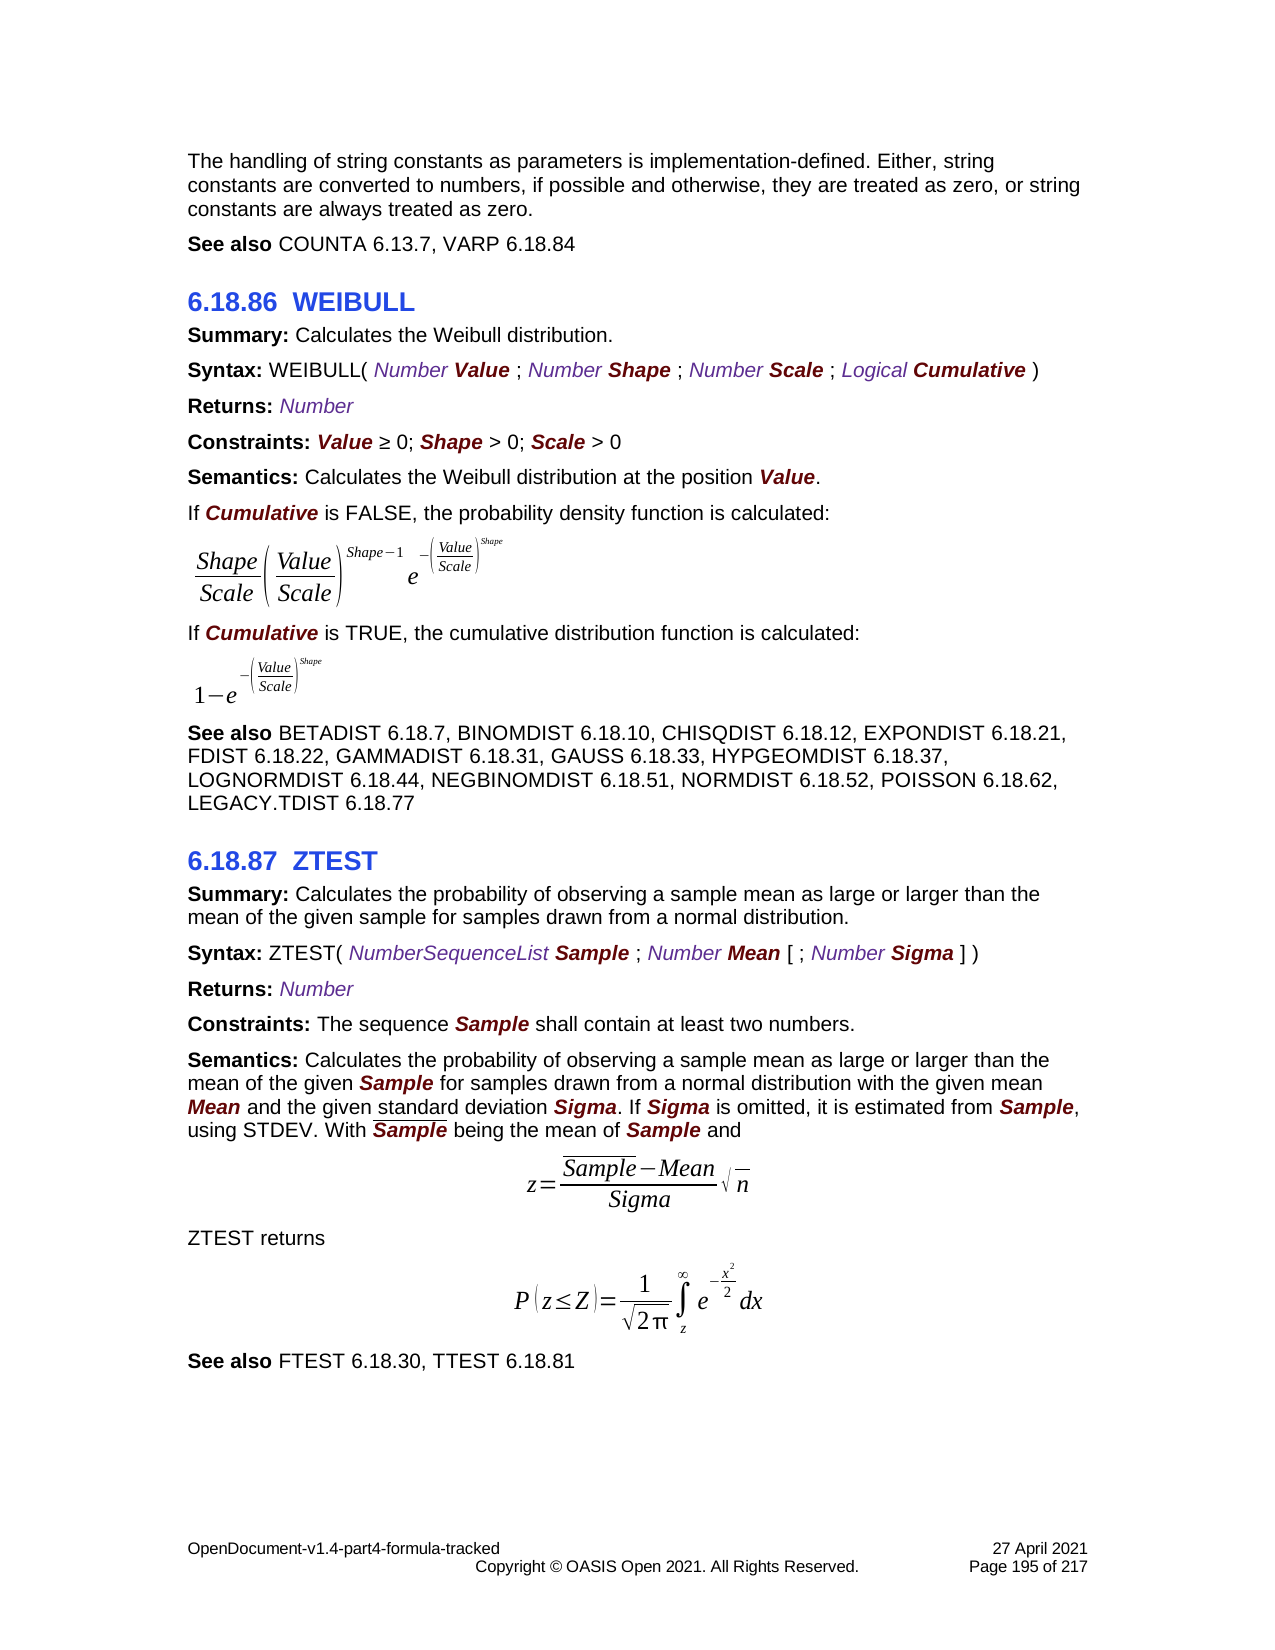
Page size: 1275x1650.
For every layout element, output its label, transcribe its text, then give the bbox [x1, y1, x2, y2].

subtitle ZTEST [187, 846, 1088, 876]
text Semantics: Calculates the Weibull distribution at the position Value. [187, 466, 1088, 489]
text Constraints: The sequence Sample shall contain at least two numbers. [187, 1013, 1088, 1036]
text If Cumulative is TRUE, the cumulative distribution function is calculated: [187, 621, 1088, 645]
text If Cumulative is FALSE, the probability density function is calculated: [187, 501, 1088, 525]
text Summary: Calculates the Weibull distribution. [187, 323, 1088, 347]
text Syntax: ZTEST( NumberSequenceList Sample ; Number Mean [ ; Number Sigma ] ) [187, 941, 1088, 965]
text Returns: Number [187, 394, 1088, 418]
text Returns: Number [187, 977, 1088, 1001]
text Semantics: Calculates the probability of observing a sample mean as large or larger than the mean of the given Sample for samples drawn from a normal distribution with the given mean Mean and the given standard deviation Sigma. If Sigma is omitted, it is estimated from Sample, using STDEV. With Sample being the mean of Sample and [187, 1048, 1088, 1142]
subtitle WEIBULL [187, 287, 1088, 317]
text Syntax: WEIBULL( Number Value ; Number Shape ; Number Scale ; Logical Cumulative ) [187, 359, 1088, 382]
text See also BETADIST 6.18.7, BINOMDIST 6.18.10, CHISQDIST 6.18.12, EXPONDIST 6.18.21, FDIST 6.18.22, GAMMADIST 6.18.31, GAUSS 6.18.33, HYPGEOMDIST 6.18.37, LOGNORMDIST 6.18.44, NEGBINOMDIST 6.18.51, NORMDIST 6.18.52, POISSON 6.18.62, LEGACY.TDIST 6.18.77 [187, 721, 1088, 815]
text Constraints: Value ≥ 0; Shape > 0; Scale > 0 [187, 430, 1088, 454]
text See also FTEST 6.18.30, TTEST 6.18.81 [187, 1349, 1088, 1373]
text See also COUNTA 6.13.7, VARP 6.18.84 [187, 233, 1088, 256]
text The handling of string constants as parameters is implementation-defined. Either, string constants are converted to numbers, if possible and otherwise, they are treated as zero, or string constants are always treated as zero. [187, 150, 1088, 221]
text Summary: Calculates the probability of observing a sample mean as large or larger than the mean of the given sample for samples drawn from a normal distribution. [187, 882, 1088, 929]
text ZTEST returns [187, 1226, 1088, 1249]
